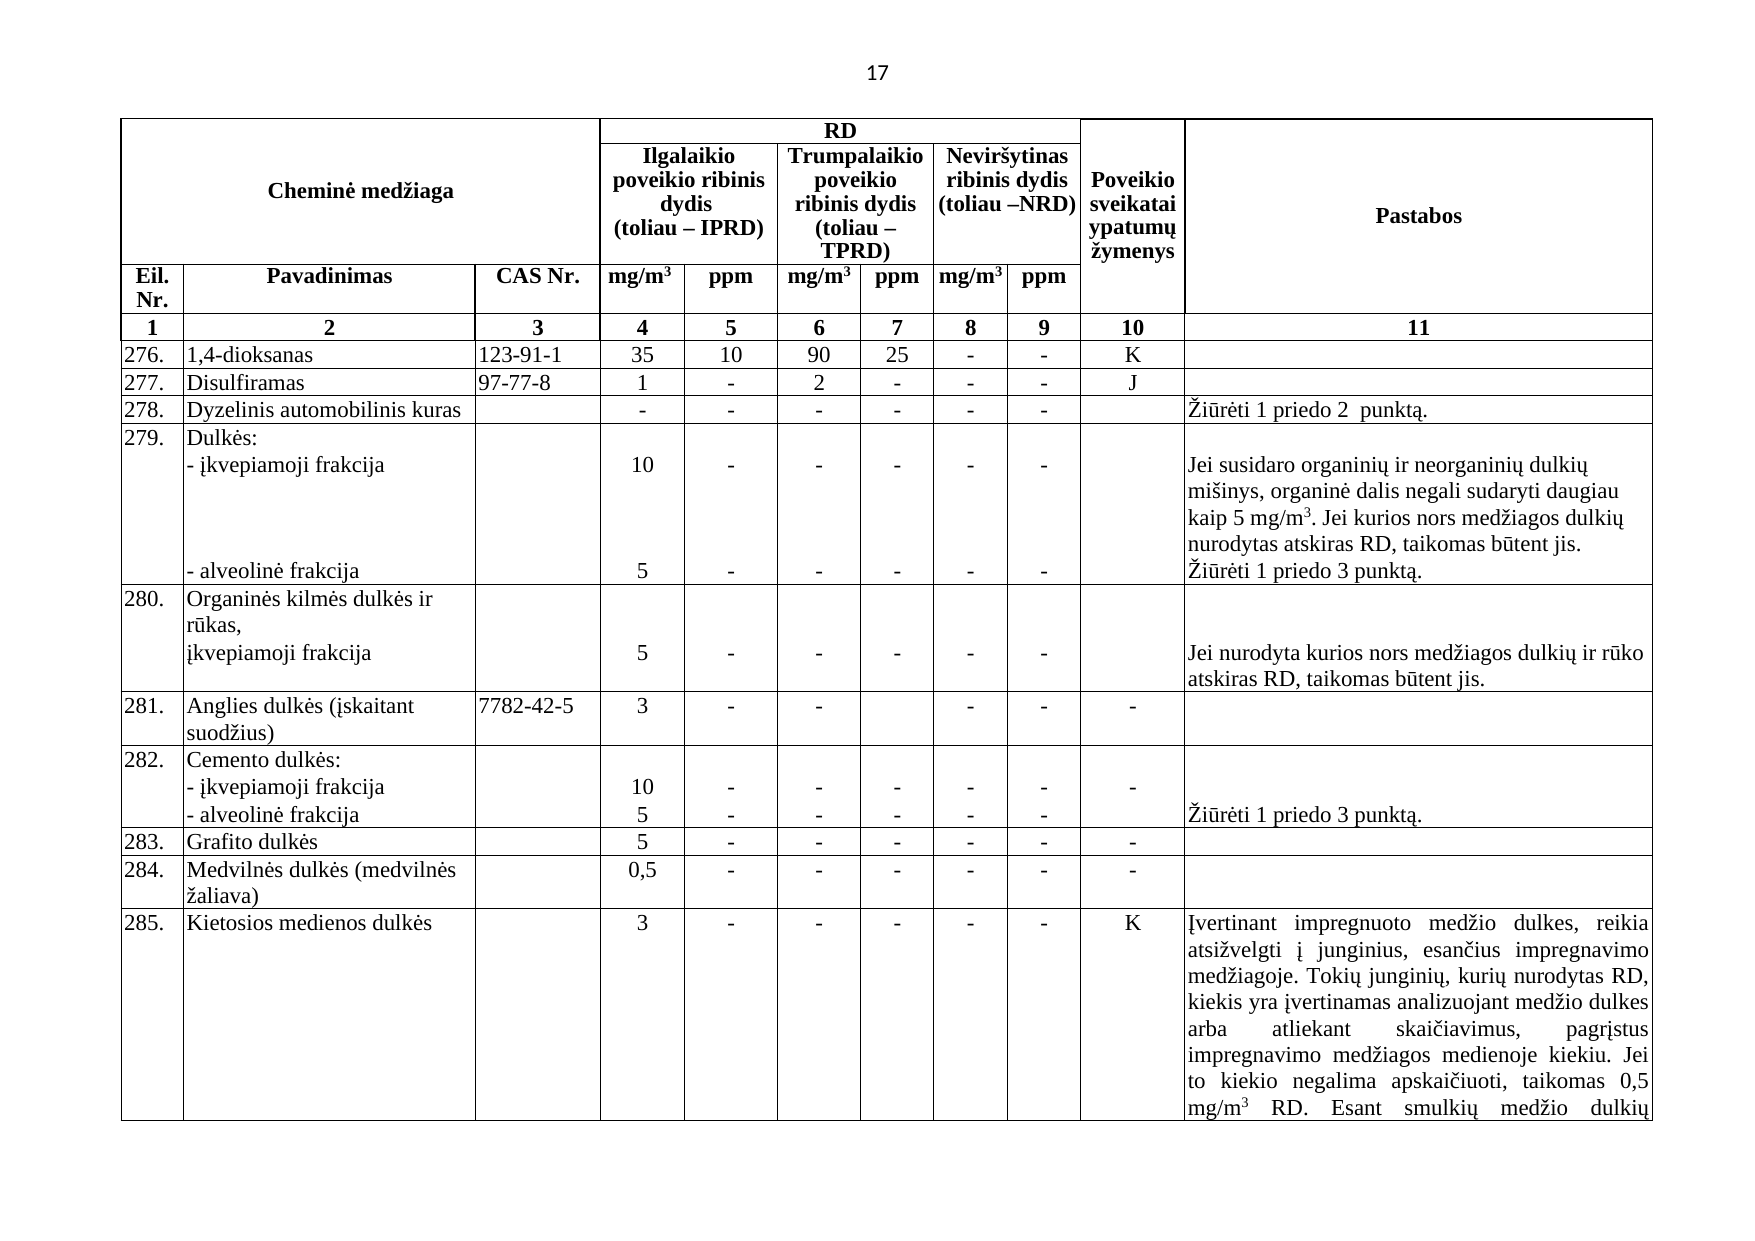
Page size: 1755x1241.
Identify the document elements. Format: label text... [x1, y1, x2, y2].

table_cell - [1008, 909, 1080, 1120]
table_cell - [861, 396, 933, 422]
table_cell - [934, 692, 1007, 745]
table_cell - [778, 828, 860, 854]
table_cell [685, 424, 777, 450]
table_cell [476, 746, 600, 827]
table_cell - [778, 800, 860, 827]
table_cell [601, 585, 684, 637]
table_cell Grafito dulkės [184, 828, 475, 854]
table_cell 11 [1185, 314, 1652, 340]
table_header Pastabos [1186, 120, 1652, 312]
table_cell [1185, 341, 1652, 368]
table_cell [934, 585, 1007, 637]
table_cell [934, 746, 1007, 772]
table_cell Žiūrėti 1 priedo 2 punktą. [1185, 396, 1652, 422]
table_cell Žiūrėti 1 priedo 3 punktą. [1185, 556, 1652, 584]
table_cell - įkvepiamoji frakcija [184, 773, 475, 800]
table_cell 25 [861, 341, 933, 368]
table_cell - alveolinė frakcija [184, 800, 475, 827]
table_cell - [778, 396, 860, 422]
table_cell - [861, 800, 933, 827]
table_cell 7 [861, 314, 933, 340]
table_cell 4 [601, 314, 684, 340]
table_cell Dyzelinis automobilinis kuras [184, 396, 475, 422]
table_cell - [934, 556, 1007, 584]
table_cell - [1081, 692, 1184, 745]
table_cell 7782-42-5 [476, 692, 600, 745]
table_cell 280. [122, 585, 183, 691]
table_cell 276. [122, 341, 183, 368]
table_cell 5 [601, 556, 684, 584]
table_cell - [1008, 341, 1080, 368]
table_cell 1,4-dioksanas [184, 341, 475, 368]
table_cell - [934, 909, 1007, 1120]
table_cell ppm [861, 265, 933, 312]
table_cell Organinės kilmės dulkės ir rūkas, [184, 585, 475, 637]
table_cell Žiūrėti 1 priedo 3 punktą. [1185, 800, 1652, 827]
table_cell - [1008, 396, 1080, 422]
table_cell ppm [1008, 265, 1080, 312]
table_cell - [685, 369, 777, 395]
table_cell - [1008, 450, 1080, 556]
table_cell Medvilnės dulkės (medvilnės žaliava) [184, 856, 475, 908]
table_cell - [1008, 369, 1080, 395]
table_cell Įvertinant impregnuoto medžio dulkes, reikia atsižvelgti į junginius, esančius impregnavimo medžiagoje. Tokių junginių, kurių nurodytas RD, kiekis yra įvertinamas analizuojant medžio dulkes arba atliekant skaičiavimus, pagrįstus impregnavimo medžiagos medienoje kiekiu. Jei to kiekio negalima apskaičiuoti, taikomas 0,5 mg/m3 RD. Esant smulkių medžio dulkių [1185, 909, 1652, 1120]
table_cell 5 [685, 314, 777, 340]
table_cell 10 [1081, 314, 1184, 340]
table_cell - [778, 692, 860, 745]
table_cell 97-77-8 [476, 369, 600, 395]
table_cell mg/m3 [778, 265, 860, 312]
table_cell - [1008, 773, 1080, 800]
table_cell 9 [1008, 314, 1080, 340]
table_cell Cemento dulkės: [184, 746, 475, 772]
table_cell - [778, 856, 860, 908]
table_cell 35 [601, 341, 684, 368]
table_cell - [685, 773, 777, 800]
table_cell 123-91-1 [476, 341, 600, 368]
table_cell [861, 585, 933, 637]
table_cell [685, 746, 777, 772]
table_cell - [685, 800, 777, 827]
table_cell - [861, 828, 933, 854]
table_cell 3 [601, 909, 684, 1120]
table_cell 10 [601, 450, 684, 556]
table_cell [778, 746, 860, 772]
table_cell CAS Nr. [476, 265, 599, 312]
table_cell - [934, 800, 1007, 827]
table_cell [778, 585, 860, 637]
table_cell - [1081, 828, 1184, 854]
table_cell - [601, 396, 684, 422]
table_cell 285. [122, 909, 183, 1120]
table_cell - [685, 638, 777, 691]
table_cell 5 [601, 828, 684, 854]
table_cell - [861, 638, 933, 691]
table_cell - [861, 556, 933, 584]
table_cell [1008, 585, 1080, 637]
table_cell - [1008, 638, 1080, 691]
table_cell - [1008, 692, 1080, 745]
table_cell 2 [778, 369, 860, 395]
table_cell 0,5 [601, 856, 684, 908]
table_cell - [934, 856, 1007, 908]
table_cell - [861, 909, 933, 1120]
table_cell - [1008, 556, 1080, 584]
table_cell [685, 585, 777, 637]
table_cell [1081, 424, 1184, 450]
table_cell Kietosios medienos dulkės [184, 909, 475, 1120]
table_cell 2 [184, 314, 474, 340]
table_cell - [685, 828, 777, 854]
table_cell 1 [601, 369, 684, 395]
table_cell [1185, 424, 1652, 450]
table_cell 1 [122, 314, 183, 340]
table_cell Jei susidaro organinių ir neorganinių dulkių mišinys, organinė dalis negali sudaryti daugiau kaip 5 mg/m3. Jei kurios nors medžiagos dulkių nurodytas atskiras RD, taikomas būtent jis. [1185, 450, 1652, 556]
table_cell Disulfiramas [184, 369, 475, 395]
table_cell [476, 856, 600, 908]
table_cell Dulkės: [184, 424, 475, 450]
table_cell [601, 424, 684, 450]
table_cell - [685, 692, 777, 745]
table_cell - [1081, 773, 1184, 800]
table_cell Anglies dulkės (įskaitant suodžius) [184, 692, 475, 745]
table_cell - alveolinė frakcija [184, 556, 475, 584]
table_cell - [685, 396, 777, 422]
table_cell 284. [122, 856, 183, 908]
table_cell K [1081, 909, 1184, 1120]
table_cell [861, 424, 933, 450]
table_cell 3 [476, 314, 599, 340]
table_header RD [601, 119, 1080, 143]
table_cell [1081, 638, 1184, 691]
table_cell - [1008, 856, 1080, 908]
table_cell [476, 909, 600, 1120]
table_cell [1185, 746, 1652, 772]
table_cell [1008, 424, 1080, 450]
table_cell Neviršytinas ribinis dydis (toliau –NRD) [934, 144, 1080, 263]
table_cell [476, 396, 600, 422]
table_cell [1185, 828, 1652, 854]
table_cell - [934, 396, 1007, 422]
table_cell 277. [122, 369, 183, 395]
table_cell 5 [601, 800, 684, 827]
table_cell Ilgalaikio poveikio ribinis dydis (toliau – IPRD) [601, 144, 777, 263]
table_cell [1081, 556, 1184, 584]
table_cell [1185, 585, 1652, 637]
table_cell - [934, 638, 1007, 691]
table_cell 278. [122, 396, 183, 422]
table_cell - [685, 450, 777, 556]
table_cell įkvepiamoji frakcija [184, 638, 475, 691]
table_cell - [1081, 856, 1184, 908]
table_cell [1081, 450, 1184, 556]
table_cell [1081, 800, 1184, 827]
table_cell - [934, 450, 1007, 556]
table_cell Trumpalaikio poveikio ribinis dydis (toliau –TPRD) [778, 144, 933, 263]
table_cell [861, 692, 933, 745]
table_cell - [861, 369, 933, 395]
table_cell - [934, 341, 1007, 368]
table_cell - [861, 856, 933, 908]
table_cell Pavadinimas [184, 265, 474, 312]
table_header Poveikio sveikatai ypatumų žymenys [1081, 120, 1184, 312]
table_cell - [778, 773, 860, 800]
table_cell - [778, 638, 860, 691]
table_cell K [1081, 341, 1184, 368]
table_cell 6 [778, 314, 860, 340]
table_cell - [685, 909, 777, 1120]
table_cell Eil. Nr. [122, 265, 183, 312]
table_cell - [1008, 828, 1080, 854]
table_cell [1081, 585, 1184, 637]
table_cell [601, 746, 684, 772]
table_cell - [861, 773, 933, 800]
table_cell 279. [122, 424, 183, 584]
table_cell [1185, 856, 1652, 908]
table_cell [476, 424, 600, 584]
table_cell [934, 424, 1007, 450]
table_cell 282. [122, 746, 183, 827]
table_cell [1185, 773, 1652, 800]
table_cell [1185, 692, 1652, 745]
table_cell - [778, 909, 860, 1120]
table_cell 10 [685, 341, 777, 368]
table_cell - [778, 450, 860, 556]
table_cell - [778, 556, 860, 584]
table_cell - [934, 773, 1007, 800]
table_cell - įkvepiamoji frakcija [184, 450, 475, 556]
table_cell [476, 828, 600, 854]
table_cell [778, 424, 860, 450]
table_cell [861, 746, 933, 772]
table_cell [1081, 746, 1184, 772]
table_cell Jei nurodyta kurios nors medžiagos dulkių ir rūko atskiras RD, taikomas būtent jis. [1185, 638, 1652, 691]
table_header Cheminė medžiaga [122, 119, 599, 263]
table_cell [1185, 369, 1652, 395]
table_cell - [685, 556, 777, 584]
table_cell mg/m3 [934, 265, 1007, 312]
table_cell ppm [685, 265, 777, 312]
table_cell - [934, 828, 1007, 854]
table_cell J [1081, 369, 1184, 395]
table_cell 5 [601, 638, 684, 691]
table_cell 281. [122, 692, 183, 745]
table_cell 283. [122, 828, 183, 854]
table_cell [1081, 396, 1184, 422]
table_cell - [685, 856, 777, 908]
table_cell - [861, 450, 933, 556]
table_cell 10 [601, 773, 684, 800]
table_cell 8 [934, 314, 1007, 340]
table_cell mg/m3 [601, 265, 684, 312]
table_cell - [934, 369, 1007, 395]
table_cell [1008, 746, 1080, 772]
table_cell 90 [778, 341, 860, 368]
table_cell - [1008, 800, 1080, 827]
table_cell [476, 585, 600, 691]
table_cell 3 [601, 692, 684, 745]
